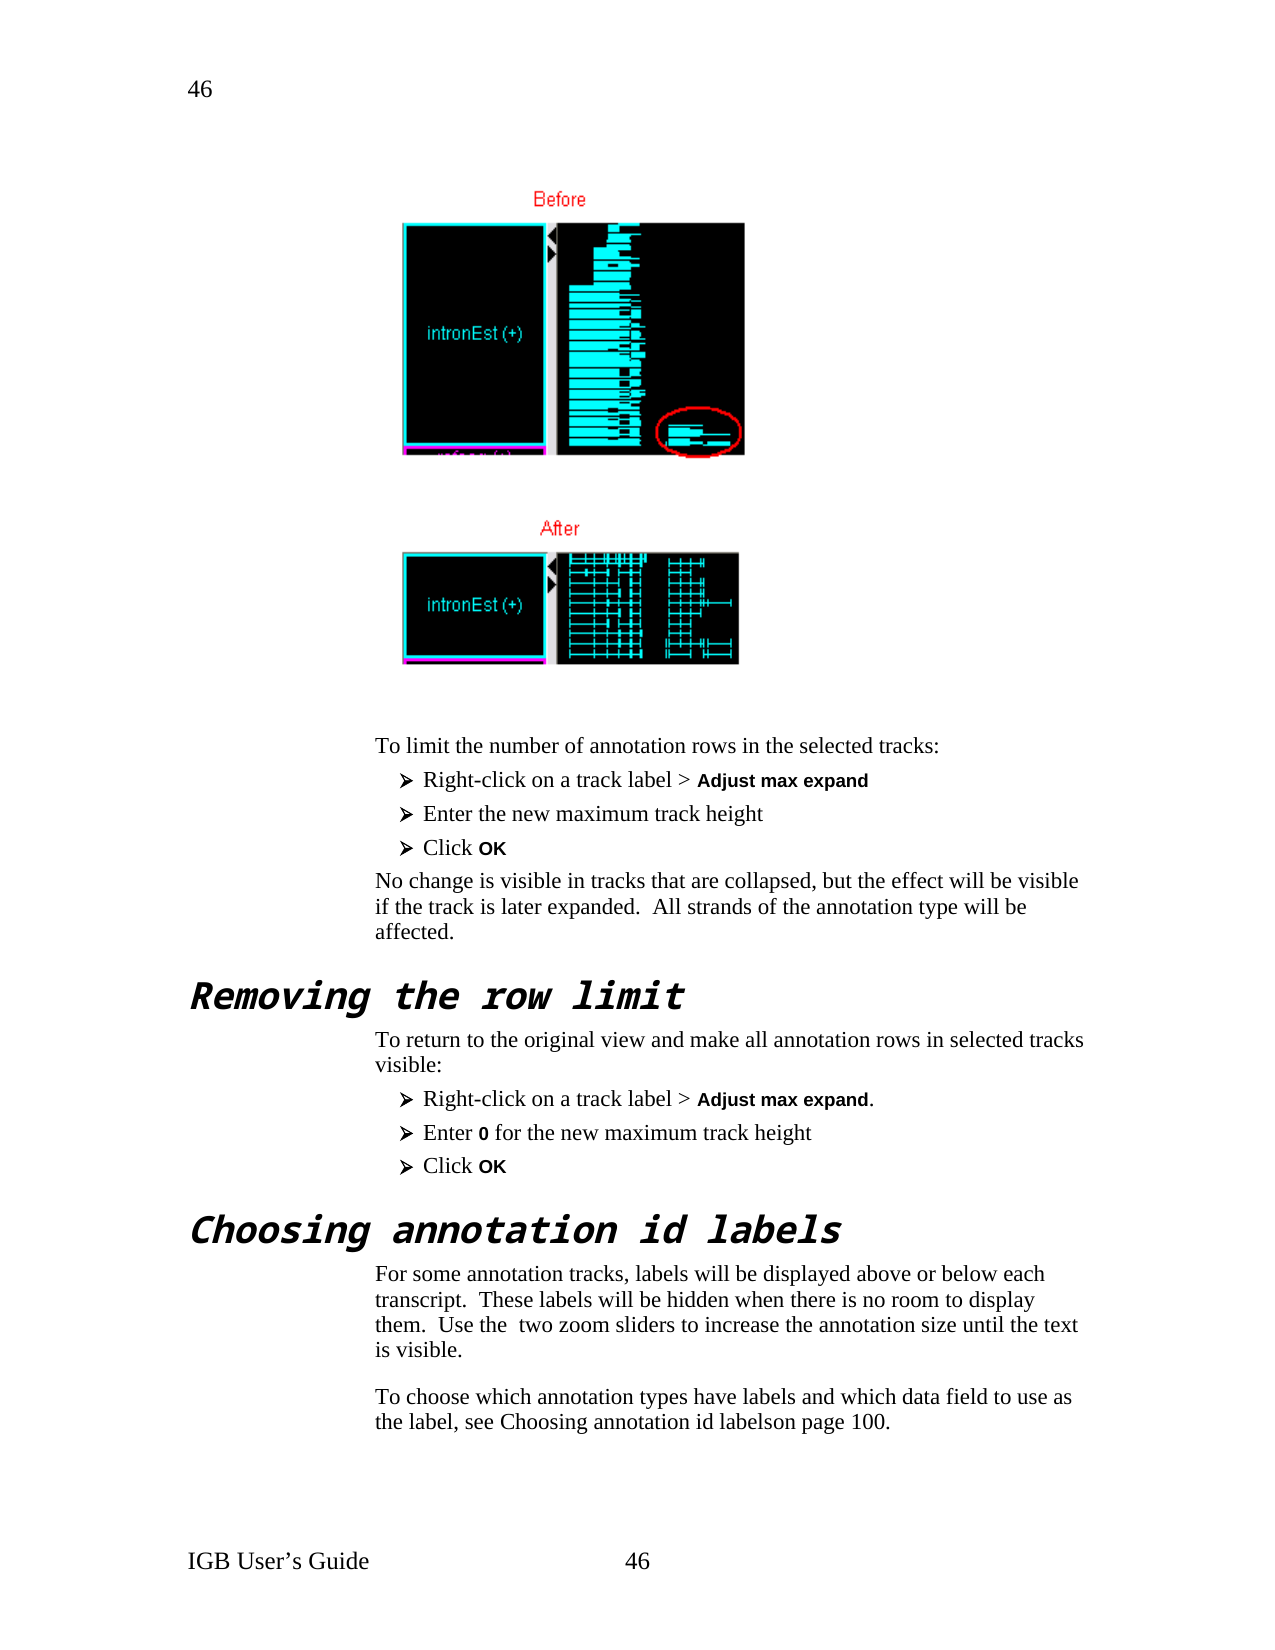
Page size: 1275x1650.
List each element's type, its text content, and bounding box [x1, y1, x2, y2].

subtitle Removing the row limit [187, 969, 1087, 1021]
list Click OK [399, 834, 1087, 860]
subtitle Choosing annotation id labels [187, 1204, 1087, 1255]
list Click OK [399, 1153, 1087, 1179]
text For some annotation tracks, labels will be displayed above or below each transcript. These labels will be hidden when there is no room to display them. Use the two zoom sliders to increase the annotation size until the text is visible. [375, 1261, 1087, 1363]
picture [391, 159, 765, 704]
list Enter 0 for the new maximum track height [399, 1120, 1087, 1145]
text No change is visible in tracks that are collapsed, but the effect will be visible if the track is later expanded. All strands of the annotation type will be affected. [375, 868, 1087, 944]
list Enter the new maximum track height [399, 801, 1087, 826]
text To return to the original view and make all annotation rows in selected tracks visible: [375, 1027, 1087, 1078]
text To limit the number of annotation rows in the selected tracks: [375, 733, 1087, 759]
list Right-click on a track label > Adjust max expand [399, 767, 1087, 792]
list Right-click on a track label > Adjust max expand. [399, 1086, 1087, 1111]
text To choose which annotation types have labels and which data field to use as the label, see Choosing annotation id labelson page 99. [375, 1384, 1087, 1434]
